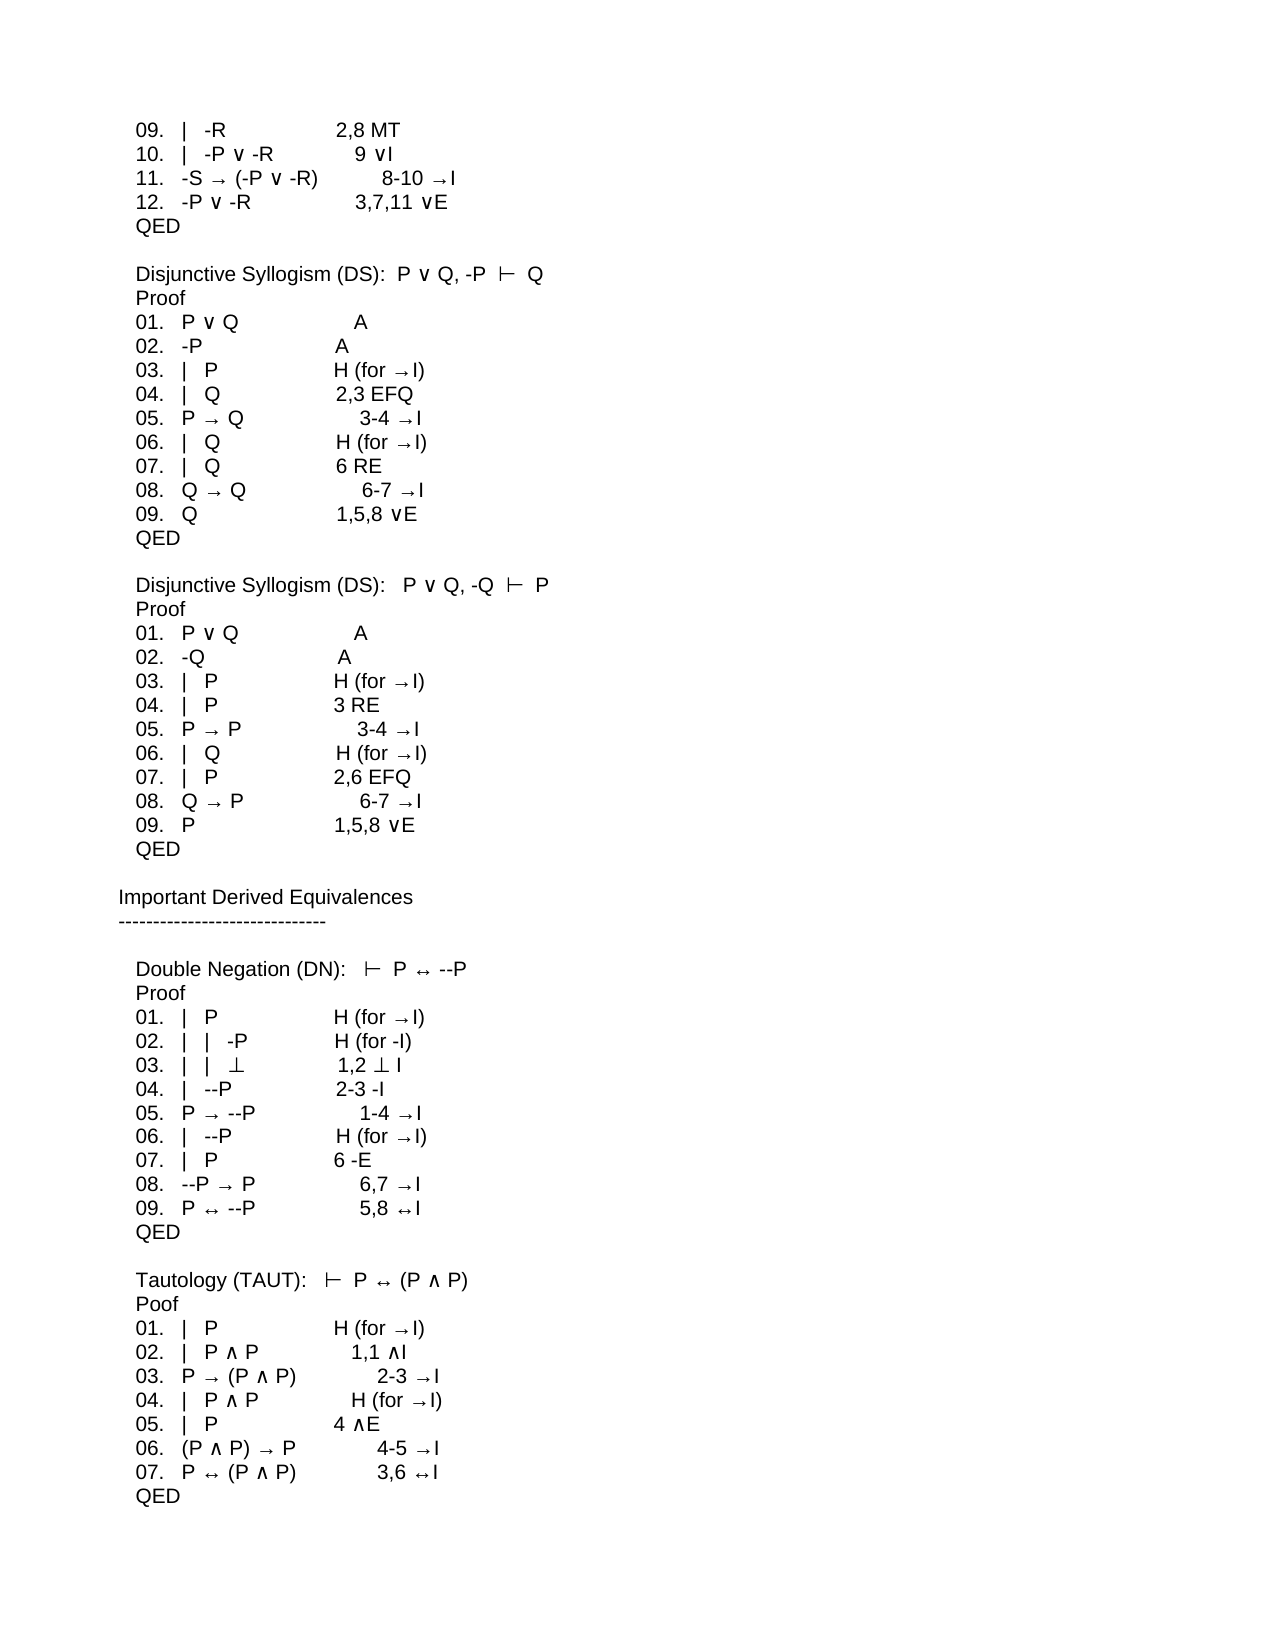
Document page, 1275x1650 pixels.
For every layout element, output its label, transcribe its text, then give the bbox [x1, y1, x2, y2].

text 08. Q → Q 6-7 →I [118, 477, 1157, 501]
text QED [118, 214, 1157, 238]
text Disjunctive Syllogism (DS): P ∨ Q, -Q ⊢ P [118, 573, 1157, 597]
text 03. | P H (for →I) [118, 669, 1157, 693]
text 01. P ∨ Q A [118, 621, 1157, 645]
text Important Derived Equivalences [118, 885, 1157, 909]
text 07. | P 2,6 EFQ [118, 765, 1157, 789]
text 04. | --P 2-3 -I [118, 1076, 1157, 1100]
text Proof [118, 981, 1157, 1004]
text Double Negation (DN): ⊢ P ↔ --P [118, 957, 1157, 981]
text 07. P ↔ (P ∧ P) 3,6 ↔I [118, 1460, 1157, 1484]
text 01. | P H (for →I) [118, 1316, 1157, 1340]
text 11. -S → (-P ∨ -R) 8-10 →I [118, 166, 1157, 190]
text 06. (P ∧ P) → P 4-5 →I [118, 1436, 1157, 1460]
text Proof [118, 286, 1157, 310]
text 01. P ∨ Q A [118, 310, 1157, 334]
text Disjunctive Syllogism (DS): P ∨ Q, -P ⊢ Q [118, 262, 1157, 286]
text 09. P ↔ --P 5,8 ↔I [118, 1196, 1157, 1220]
text 05. P → Q 3-4 →I [118, 406, 1157, 429]
text 09. | -R 2,8 MT [118, 118, 1157, 142]
text 02. -Q A [118, 645, 1157, 669]
text 05. P → --P 1-4 →I [118, 1100, 1157, 1124]
text 03. | P H (for →I) [118, 358, 1157, 382]
text 09. Q 1,5,8 ∨E [118, 501, 1157, 525]
text 07. | Q 6 RE [118, 453, 1157, 477]
text 07. | P 6 -E [118, 1148, 1157, 1172]
text 06. | Q H (for →I) [118, 741, 1157, 765]
text 08. --P → P 6,7 →I [118, 1172, 1157, 1196]
text 04. | Q 2,3 EFQ [118, 382, 1157, 406]
text Tautology (TAUT): ⊢ P ↔ (P ∧ P) [118, 1268, 1157, 1292]
text 09. P 1,5,8 ∨E [118, 813, 1157, 837]
text 02. | | -P H (for -I) [118, 1028, 1157, 1052]
text 04. | P 3 RE [118, 693, 1157, 717]
text ------------------------------ [118, 909, 1157, 933]
text QED [118, 525, 1157, 549]
text QED [118, 837, 1157, 861]
text 05. | P 4 ∧E [118, 1412, 1157, 1436]
text 03. P → (P ∧ P) 2-3 →I [118, 1364, 1157, 1388]
text QED [118, 1220, 1157, 1244]
text 12. -P ∨ -R 3,7,11 ∨E [118, 190, 1157, 214]
text Poof [118, 1292, 1157, 1316]
text QED [118, 1484, 1157, 1508]
text 08. Q → P 6-7 →I [118, 789, 1157, 813]
text 01. | P H (for →I) [118, 1004, 1157, 1028]
text 05. P → P 3-4 →I [118, 717, 1157, 741]
text 06. | Q H (for →I) [118, 429, 1157, 453]
text 02. | P ∧ P 1,1 ∧I [118, 1340, 1157, 1364]
text 10. | -P ∨ -R 9 ∨I [118, 142, 1157, 166]
text 03. | | ⊥ 1,2 ⊥ I [118, 1052, 1157, 1076]
text 02. -P A [118, 334, 1157, 358]
text Proof [118, 597, 1157, 621]
text 04. | P ∧ P H (for →I) [118, 1388, 1157, 1412]
text 06. | --P H (for →I) [118, 1124, 1157, 1148]
